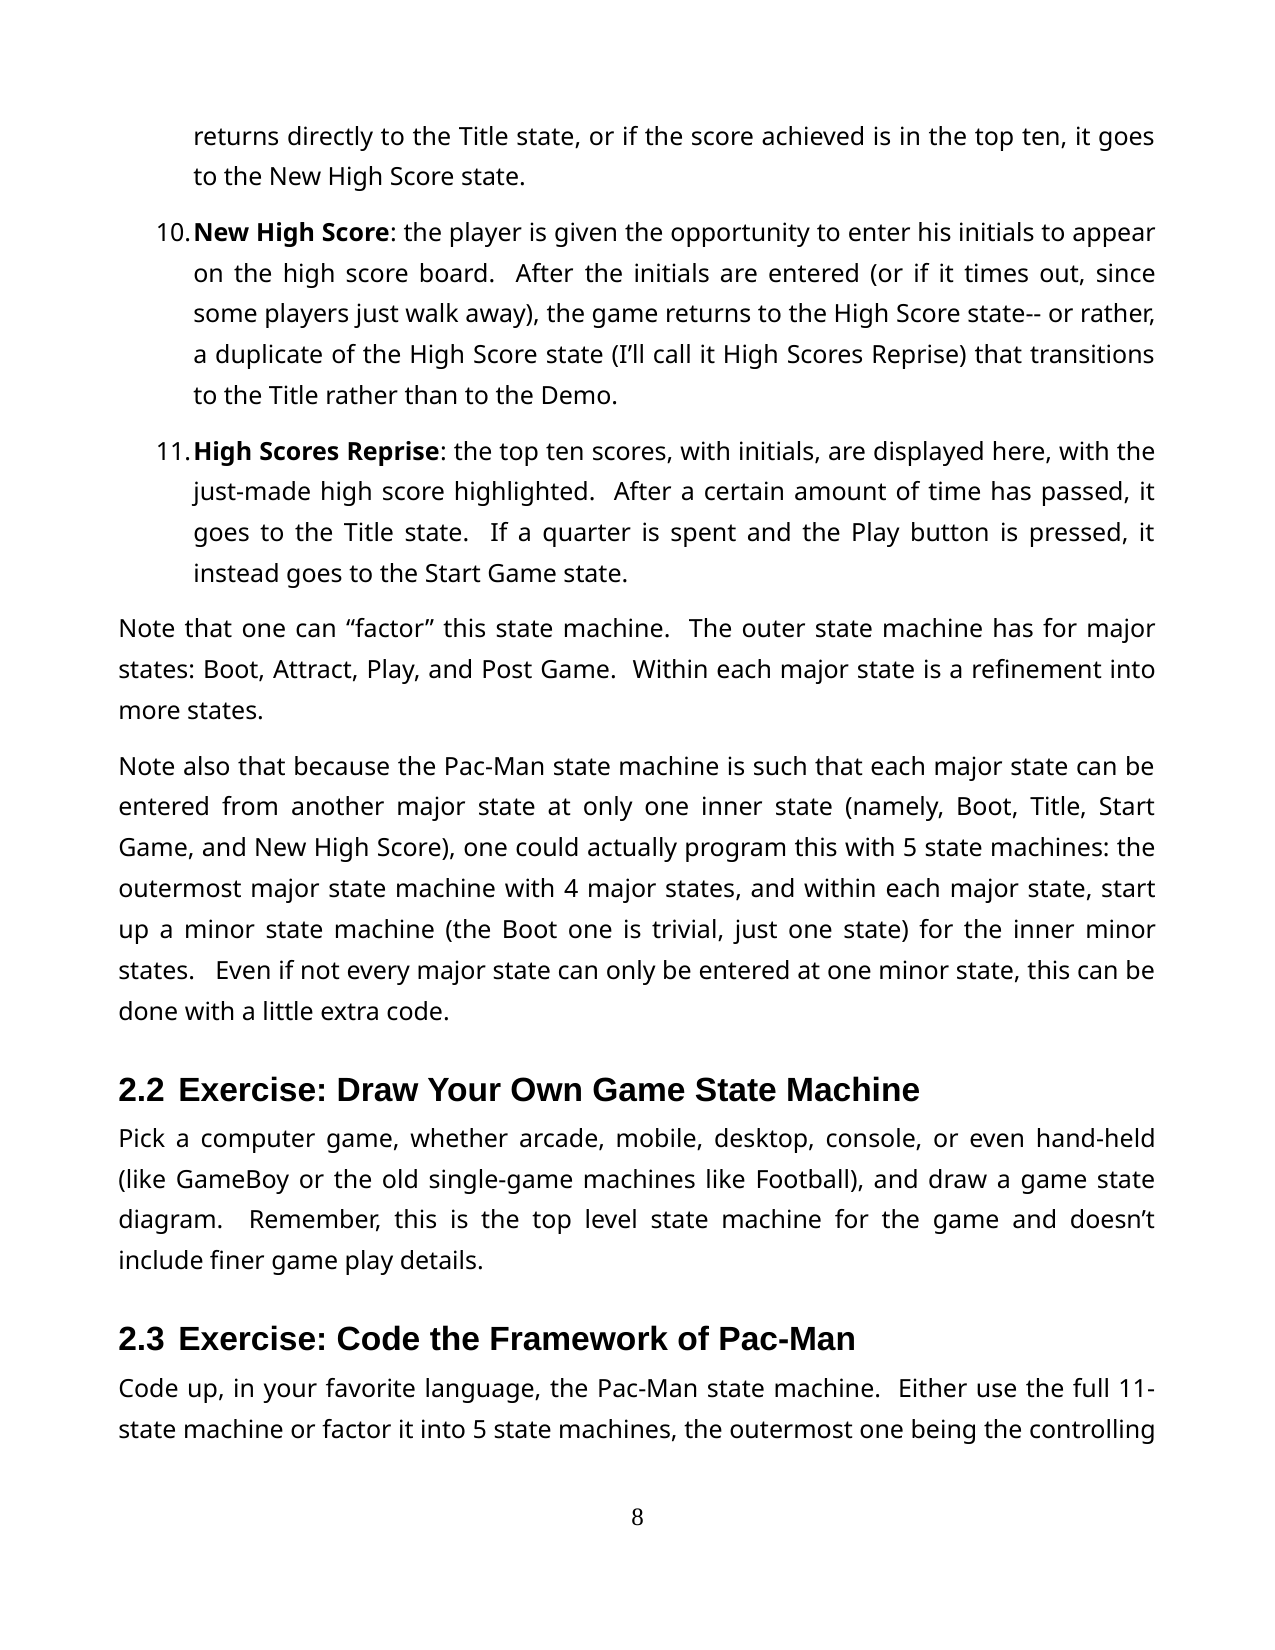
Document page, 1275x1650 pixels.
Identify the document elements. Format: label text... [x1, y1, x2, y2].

subtitle Exercise: Code the Framework of Pac-Man [118, 1319, 1157, 1358]
list High Scores Reprise: the top ten scores, with initials, are displayed here, with the just-made high score highlighted. After a certain amount of time has passed, it goes to the Title state. If a quarter is spent and the Play button is pressed, it instead goes to the Start Game state. [156, 433, 1157, 590]
text Code up, in your favorite language, the Pac-Man state machine. Either use the full 11-state machine or factor it into 5 state machines, the outermost one being the controlling [118, 1370, 1157, 1445]
list returns directly to the Title state, or if the score achieved is in the top ten, it goes to the New High Score state. [156, 118, 1157, 193]
list New High Score: the player is given the opportunity to enter his initials to appear on the high score board. After the initials are entered (or if it times out, since some players just walk away), the game returns to the High Score state-- or rather, a duplicate of the High Score state (I’ll call it High Scores Reprise) that transitions to the Title rather than to the Demo. [156, 214, 1157, 412]
subtitle Exercise: Draw Your Own Game State Machine [118, 1069, 1157, 1108]
text Pick a computer game, whether arcade, mobile, desktop, console, or even hand-held (like GameBoy or the old single-game machines like Football), and draw a game state diagram. Remember, this is the top level state machine for the game and doesn’t include finer game play details. [118, 1121, 1157, 1277]
text Note that one can “factor” this state machine. The outer state machine has for major states: Boot, Attract, Play, and Post Game. Within each major state is a refinement into more states. [118, 611, 1157, 727]
text Note also that because the Pac-Man state machine is such that each major state can be entered from another major state at only one inner state (namely, Boot, Title, Start Game, and New High Score), one could actually program this with 5 state machines: the outermost major state machine with 4 major states, and within each major state, start up a minor state machine (the Boot one is trivial, just one state) for the inner minor states. Even if not every major state can only be entered at one minor state, this can be done with a little extra code. [118, 748, 1157, 1027]
